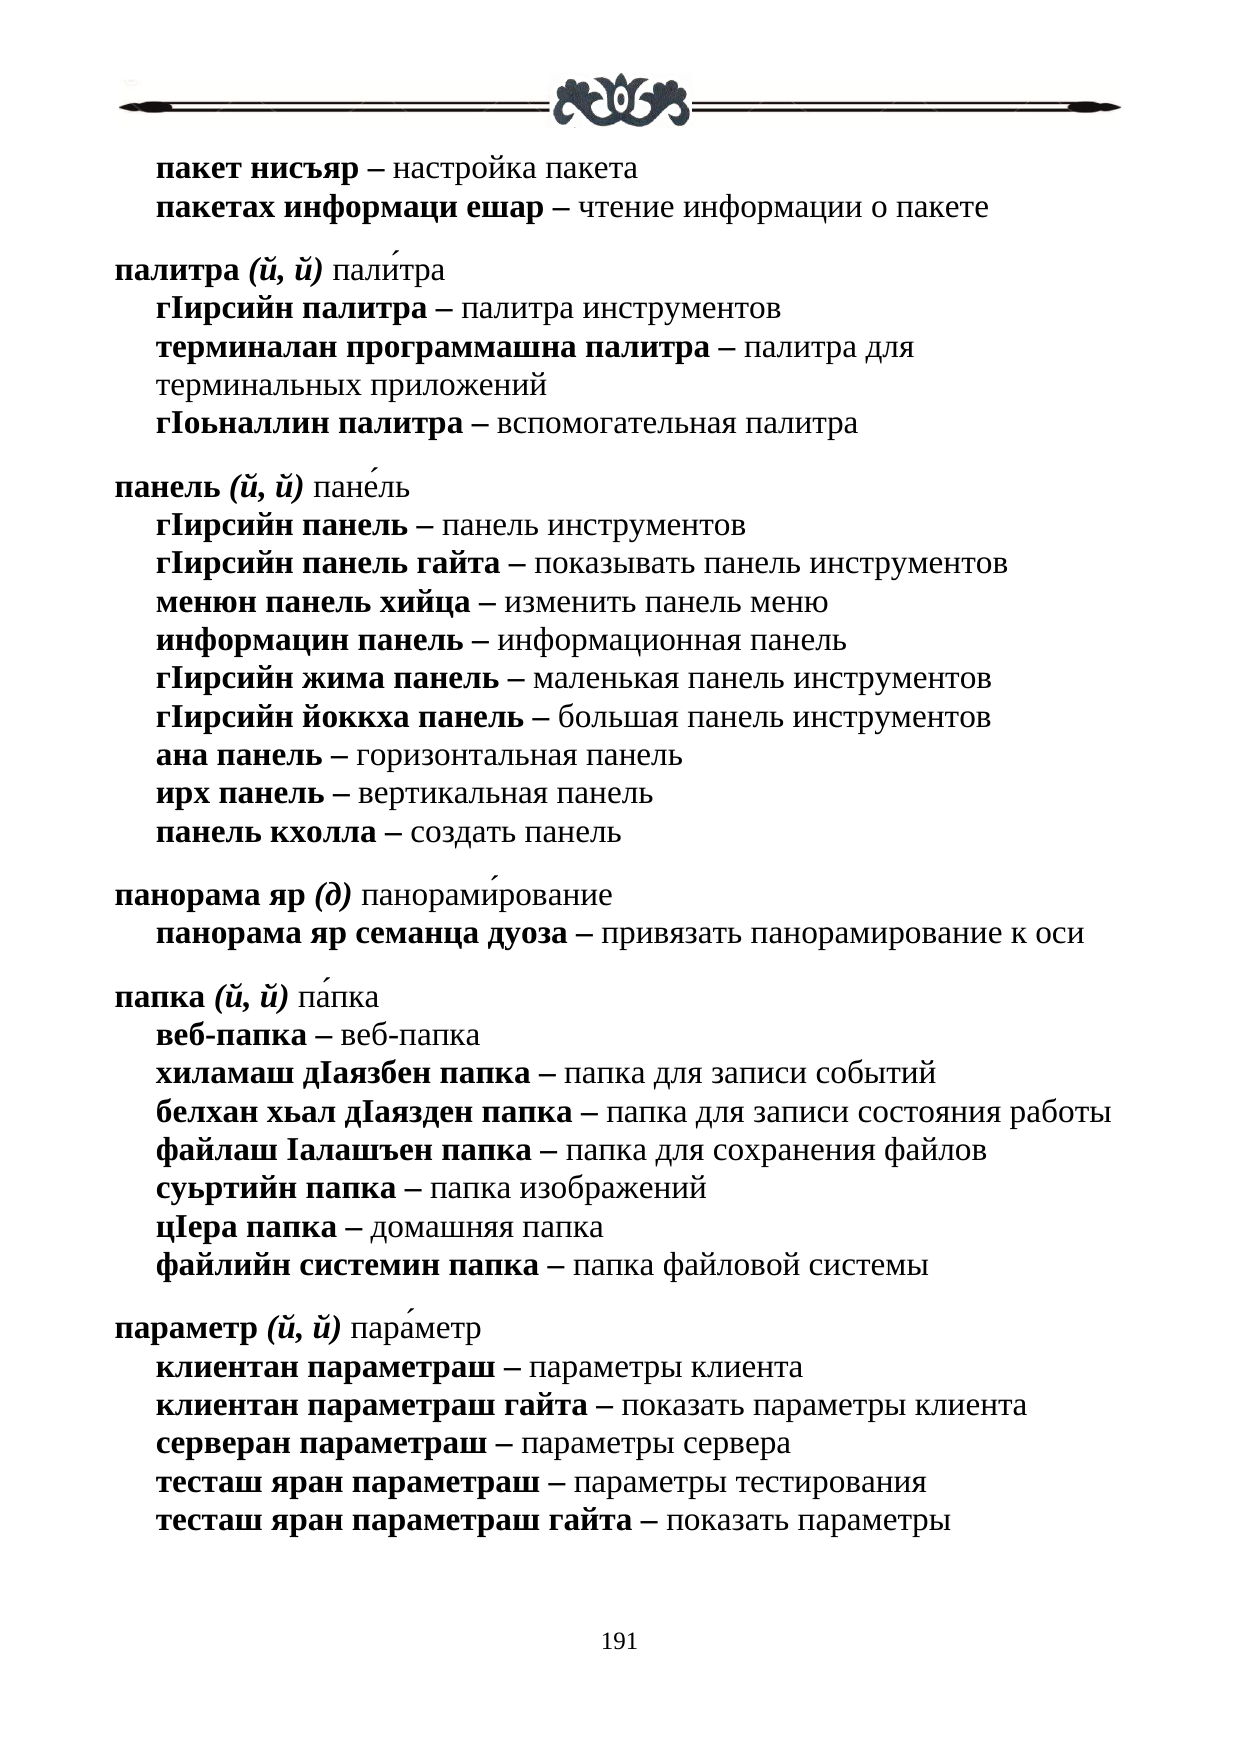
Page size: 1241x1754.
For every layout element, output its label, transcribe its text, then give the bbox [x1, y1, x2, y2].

text папка (й, й) па́пка веб-папка – веб-папка хиламаш дIаязбен папка – папка для записи событий белхан хьал дIаязден папка – папка для записи состояния работы файлаш Iалашъен папка – папка для сохранения файлов суьртийн папка – папка изображений цIера папка – домашняя папка файлийн системин папка – папка файловой системы [114, 976, 1122, 1283]
text пакет нисъяр – настройка пакета пакетах информаци ешар – чтение информации о пакете [114, 148, 1122, 224]
text панель (й, й) пане́ль гIирсийн панель – панель инструментов гIирсийн панель гайта – показывать панель инструментов менюн панель хийца – изменить панель меню информацин панель – информационная панель гIирсийн жима панель – маленькая панель инструментов гIирсийн йоккха панель – большая панель инструментов ана панель – горизонтальная панель ирх панель – вертикальная панель панель кхолла – создать панель [114, 466, 1122, 849]
text параметр (й, й) пара́метр клиентан параметраш – параметры клиента клиентан параметраш гайта – показать параметры клиента серверан параметраш – параметры сервера тесташ яран параметраш – параметры тестирования тесташ яран параметраш гайта – показать параметры [114, 1308, 1122, 1538]
text панорама яр (д) панорами́рование панорама яр семанца дуоза – привязать панорамирование к оси [114, 874, 1122, 951]
text палитра (й, й) пали́тра гIирсийн палитра – палитра инструментов терминалан программашна палитра – палитра для терминальных приложений гIоьналлин палитра – вспомогательная палитра [114, 249, 1122, 441]
